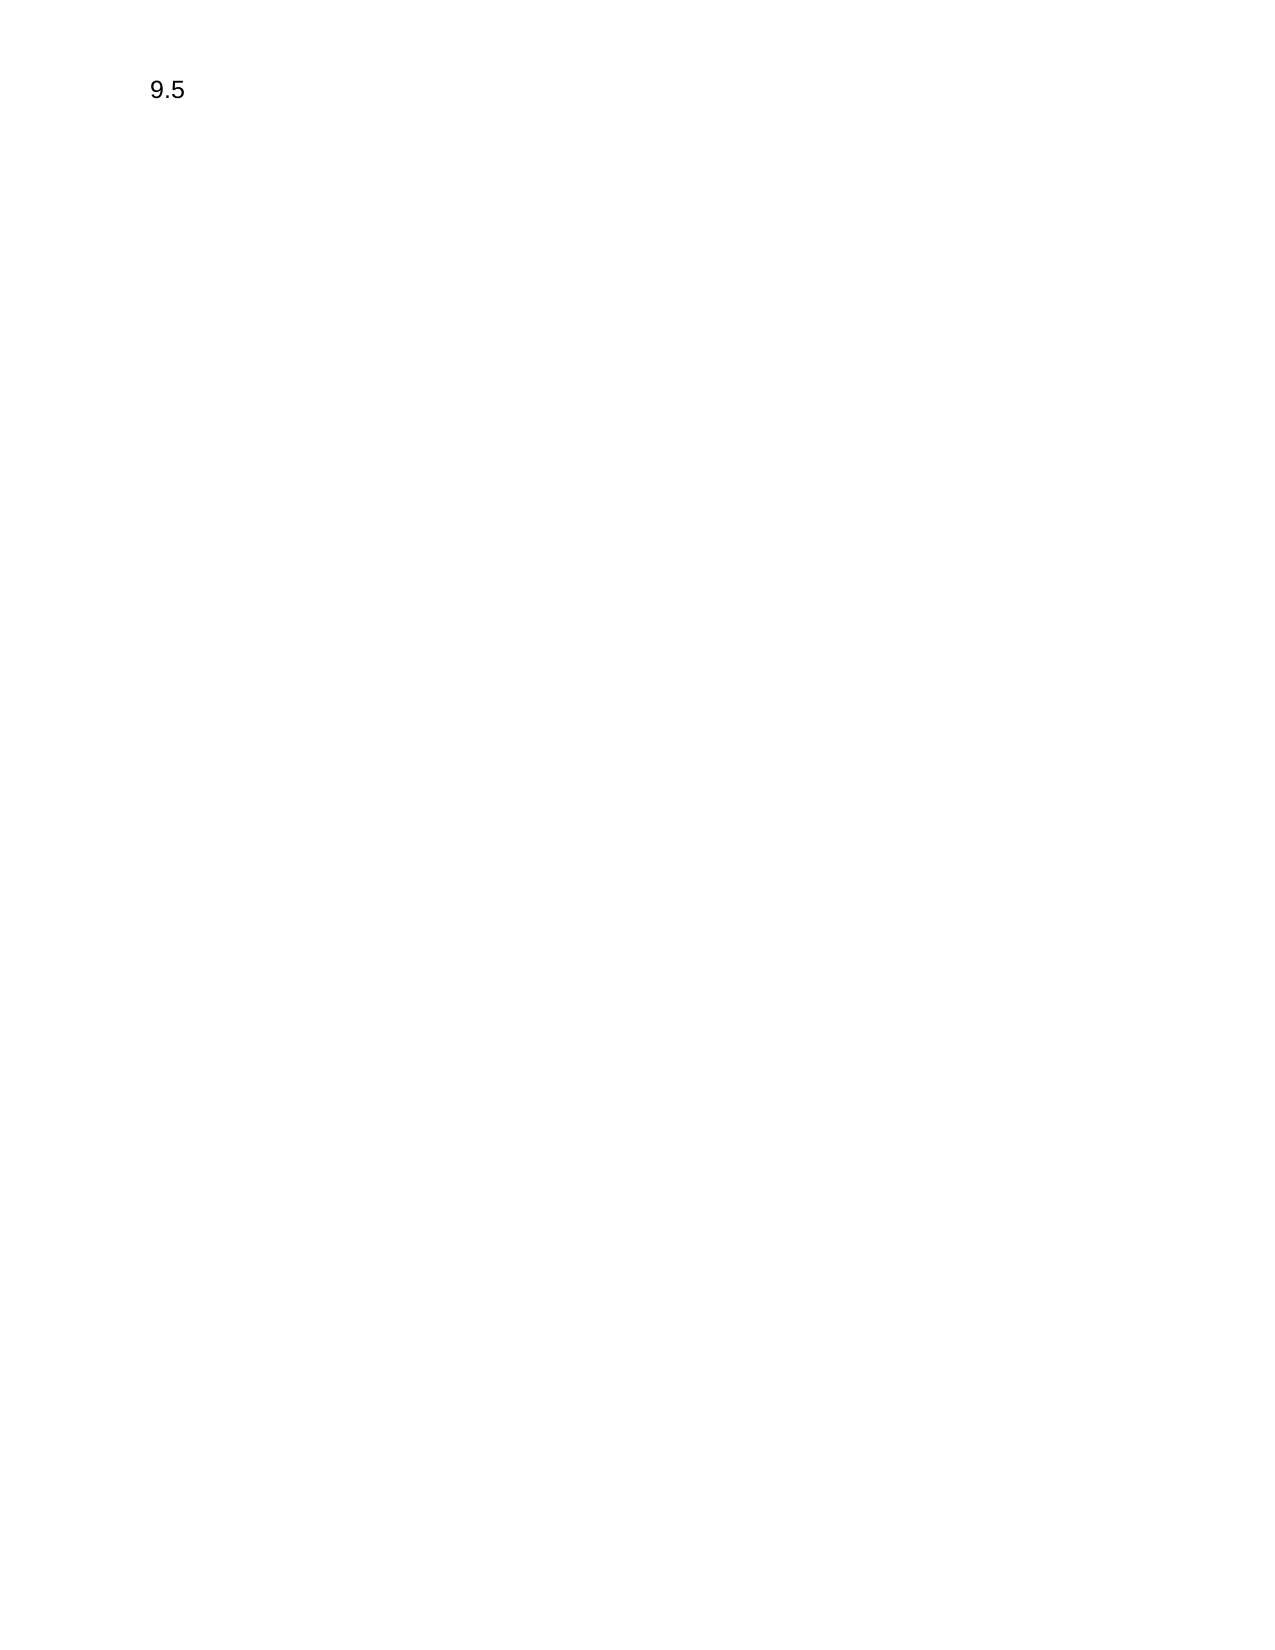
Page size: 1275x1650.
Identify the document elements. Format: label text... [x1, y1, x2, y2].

text 9.5 [150, 75, 1125, 104]
